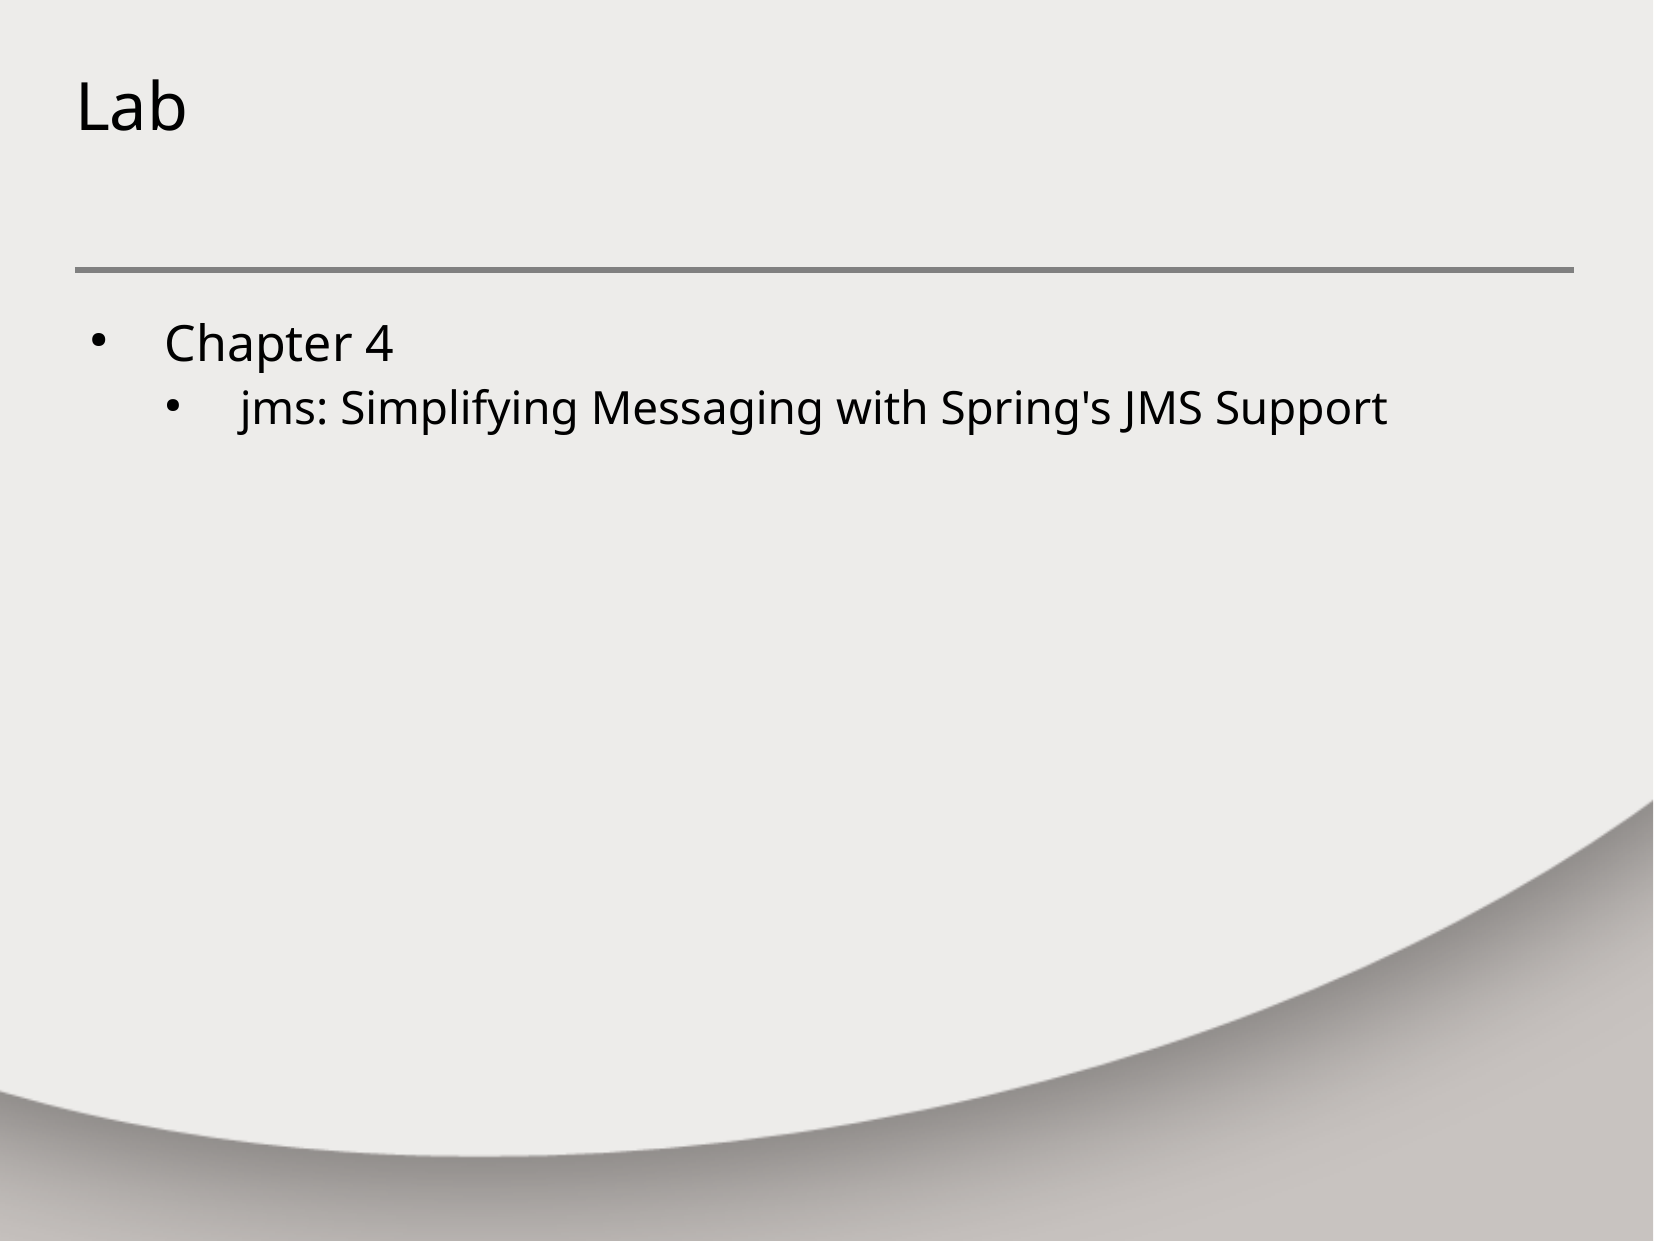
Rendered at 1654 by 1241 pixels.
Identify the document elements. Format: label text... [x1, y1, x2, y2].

title Lab [74, 75, 1575, 226]
picture [0, 0, 1654, 1241]
text_box Chapter 4 jms: Simplifying Messaging with Spring's JMS Support [74, 300, 1575, 1163]
